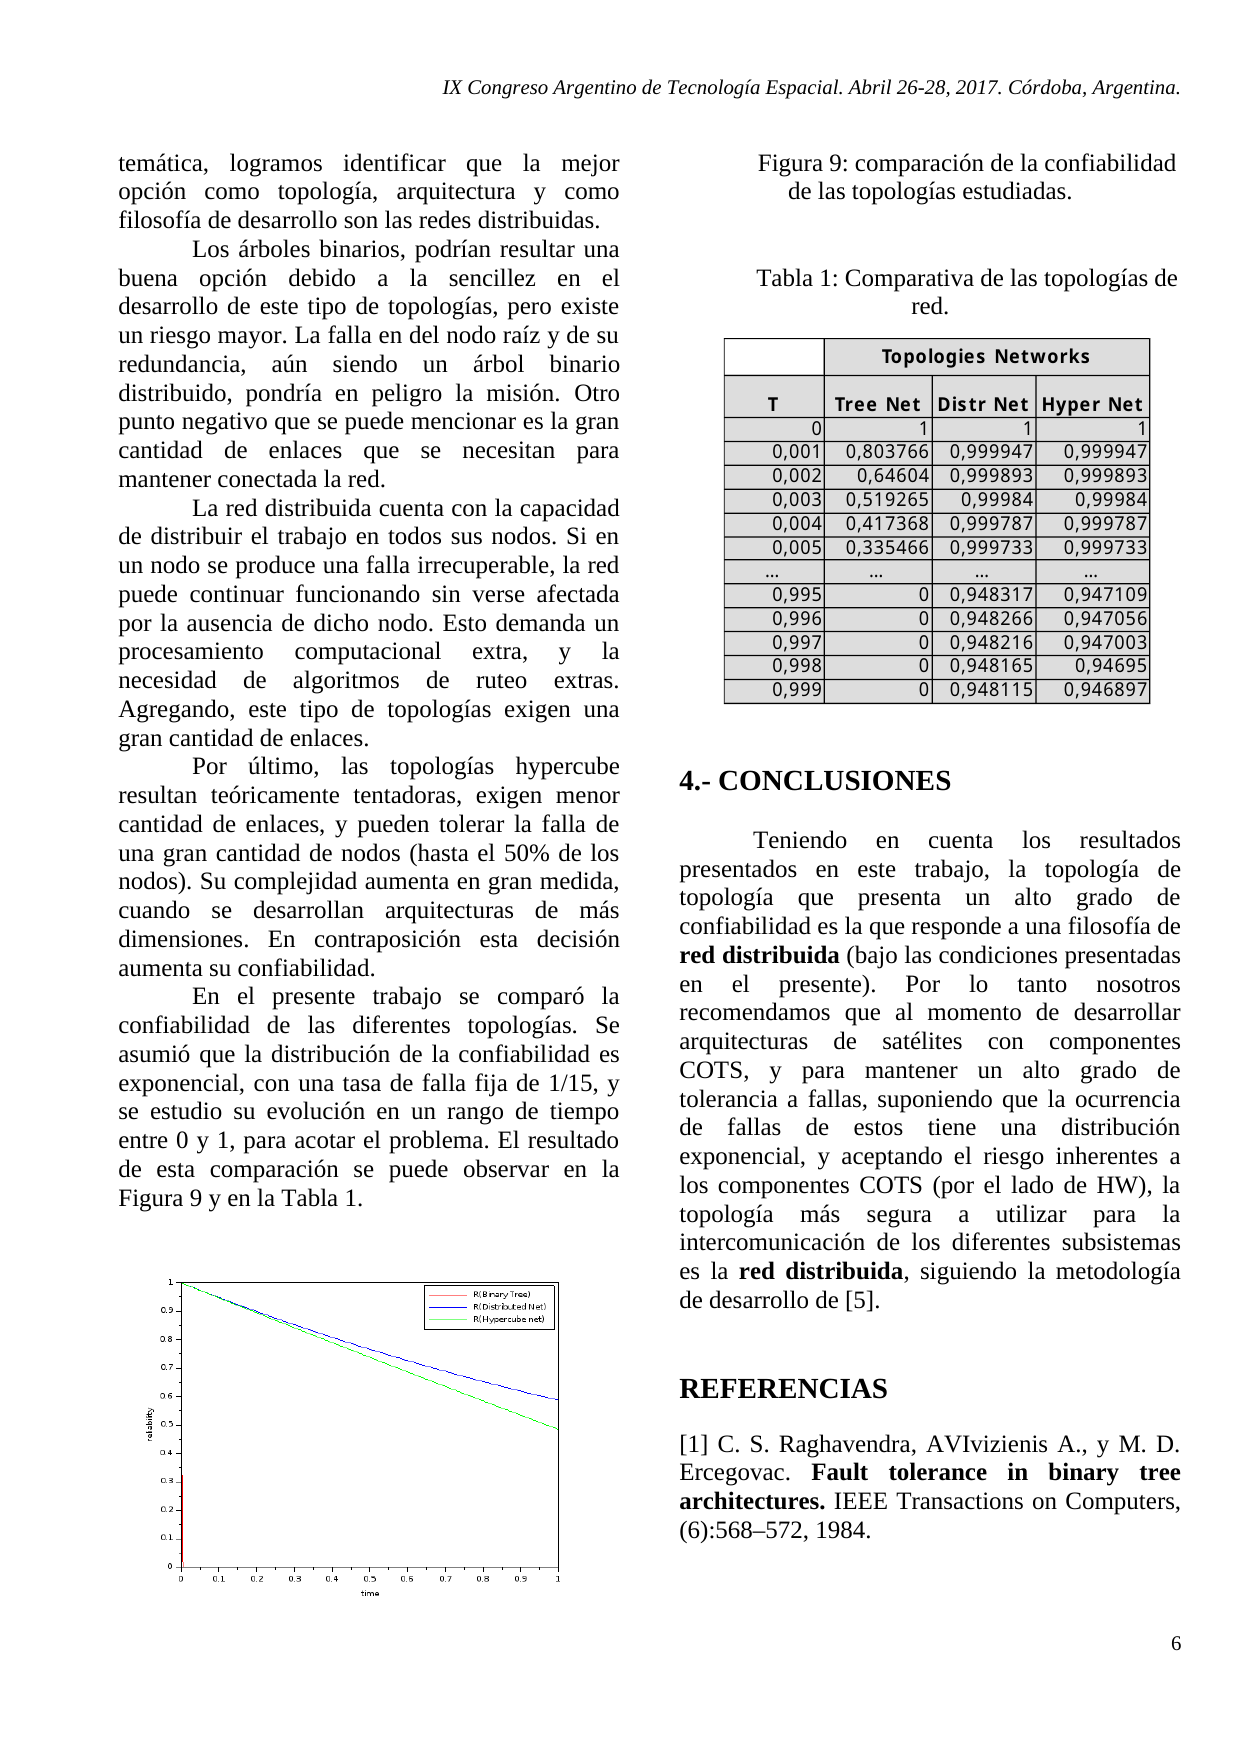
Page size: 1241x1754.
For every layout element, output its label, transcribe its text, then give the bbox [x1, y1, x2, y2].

text En el presente trabajo se comparó la confiabilidad de las diferentes topologías. Se asumió que la distribución de la confiabilidad es exponencial, con una tasa de falla fija de 1/15, y se estudio su evolución en un rango de tiempo entre 0 y 1, para acotar el problema. El resultado de esta comparación se puede observar en la Figura 9 y en la Tabla 1. [118, 981, 620, 1211]
text temática, logramos identificar que la mejor opción como topología, arquitectura y como filosofía de desarrollo son las redes distribuidas. [118, 148, 620, 234]
text Los árboles binarios, podrían resultar una buena opción debido a la sencillez en el desarrollo de este tipo de topologías, pero existe un riesgo mayor. La falla en del nodo raíz y de su redundancia, aún siendo un árbol binario distribuido, pondría en peligro la misión. Otro punto negativo que se puede mencionar es la gran cantidad de enlaces que se necesitan para mantener conectada la red. [118, 234, 620, 493]
subtitle REFERENCIAS [679, 1371, 1181, 1405]
text Tabla 1: Comparativa de las topologías de red. [679, 263, 1181, 320]
text Figura 9: comparación de la confiabilidad de las topologías estudiadas. [679, 148, 1181, 205]
subtitle 4.- CONCLUSIONES [679, 763, 1181, 796]
text [1] C. S. Raghavendra, AVIvizienis A., y M. D. Ercegovac. Fault tolerance in binary tree architectures. IEEE Transactions on Computers, (6):568–572, 1984. [679, 1429, 1181, 1544]
text Por último, las topologías hypercube resultan teóricamente tentadoras, exigen menor cantidad de enlaces, y pueden tolerar la falla de una gran cantidad de nodos (hasta el 50% de los nodos). Su complejidad aumenta en gran medida, cuando se desarrollan arquitecturas de más dimensiones. En contraposición esta decisión aumenta su confiabilidad. [118, 751, 620, 981]
text La red distribuida cuenta con la capacidad de distribuir el trabajo en todos sus nodos. Si en un nodo se produce una falla irrecuperable, la red puede continuar funcionando sin verse afectada por la ausencia de dicho nodo. Esto demanda un procesamiento computacional extra, y la necesidad de algoritmos de ruteo extras. Agregando, este tipo de topologías exigen una gran cantidad de enlaces. [118, 493, 620, 751]
picture [118, 1235, 621, 1614]
text Teniendo en cuenta los resultados presentados en este trabajo, la topología de topología que presenta un alto grado de confiabilidad es la que responde a una filosofía de red distribuida (bajo las condiciones presentadas en el presente). Por lo tanto nosotros recomendamos que al momento de desarrollar arquitecturas de satélites con componentes COTS, y para mantener un alto grado de tolerancia a fallas, suponiendo que la ocurrencia de fallas de estos tiene una distribución exponencial, y aceptando el riesgo inherentes a los componentes COTS (por el lado de HW), la topología más segura a utilizar para la intercomunicación de los diferentes subsistemas es la red distribuida, siguiendo la metodología de desarrollo de [5]. [679, 825, 1181, 1314]
